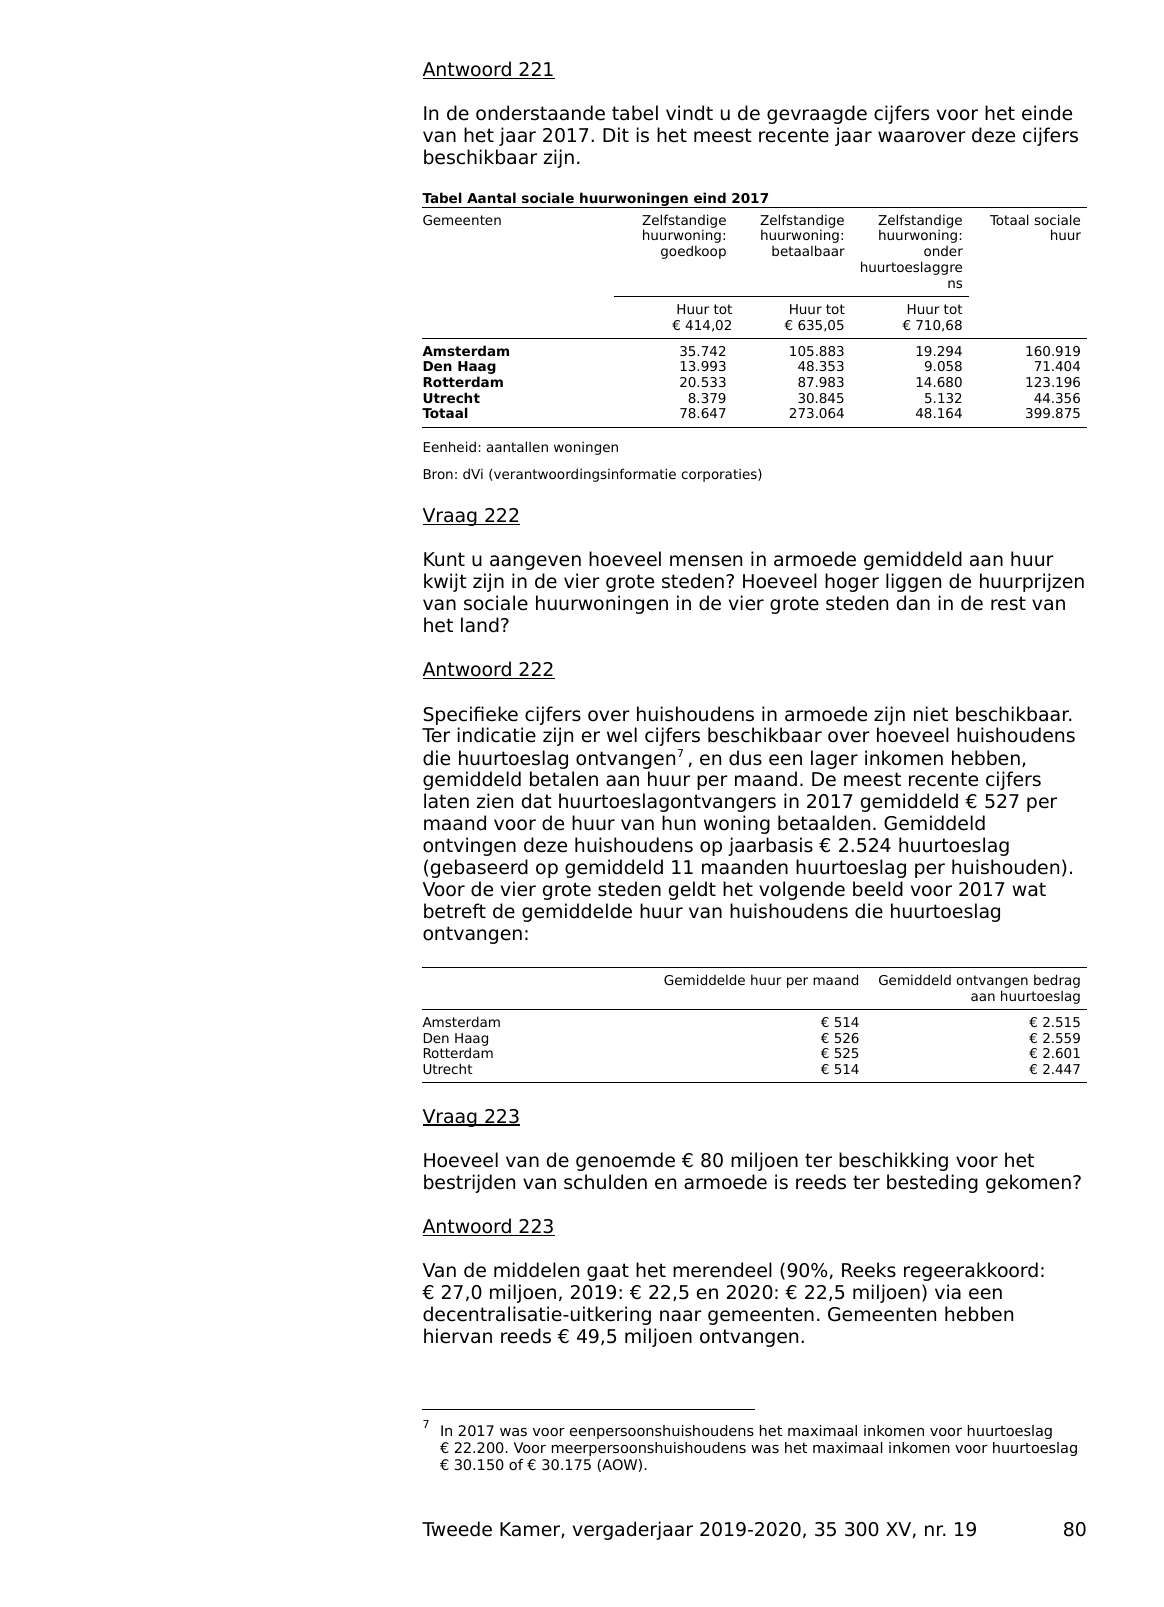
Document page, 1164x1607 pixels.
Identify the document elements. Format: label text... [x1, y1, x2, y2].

text Van de middelen gaat het merendeel (90%, Reeks regeerakkoord: € 27,0 miljoen, 2019: € 22,5 en 2020: € 22,5 miljoen) via een decentralisatie-uitkering naar gemeenten. Gemeenten hebben hiervan reeds € 49,5 miljoen ontvangen. [422, 1260, 1087, 1348]
table_header Tabel Aantal sociale huurwoningen eind 2017 [422, 191, 1087, 207]
table_cell Huur tot € 710,68 [850, 297, 968, 338]
table_cell Utrecht [422, 391, 614, 406]
text Hoeveel van de genoemde € 80 miljoen ter beschikking voor het bestrijden van schulden en armoede is reeds ter besteding gekomen? [422, 1150, 1087, 1194]
table_cell 30.845 [732, 391, 850, 406]
subtitle Antwoord 223 [422, 1216, 1087, 1238]
table_cell Rotterdam [422, 375, 614, 391]
subtitle Antwoord 221 [422, 59, 1087, 81]
table_cell 14.680 [850, 375, 968, 391]
table_cell Utrecht [422, 1062, 644, 1082]
table_cell € 526 [644, 1030, 865, 1046]
table_cell Gemeenten [422, 208, 614, 338]
table_header Gemiddelde huur per maand [644, 968, 865, 1009]
table_cell Den Haag [422, 1030, 644, 1046]
table_cell 20.533 [614, 375, 732, 391]
table_cell € 2.515 [865, 1010, 1087, 1030]
subtitle Vraag 222 [422, 505, 1087, 527]
subtitle Antwoord 222 [422, 659, 1087, 681]
table_cell 19.294 [850, 339, 968, 359]
table_cell Zelfstandige huurwoning: betaalbaar [732, 208, 850, 296]
table_cell € 2.559 [865, 1030, 1087, 1046]
table_cell 5.132 [850, 391, 968, 406]
text Kunt u aangeven hoeveel mensen in armoede gemiddeld aan huur kwijt zijn in de vier grote steden? Hoeveel hoger liggen de huurprijzen van sociale huurwoningen in de vier grote steden dan in de rest van het land? [422, 549, 1087, 637]
text In 2017 was voor eenpersoonshuishoudens het maximaal inkomen voor huurtoeslag € 22.200. Voor meerpersoonshuishoudens was het maximaal inkomen voor huurtoeslag € 30.150 of € 30.175 (AOW). [422, 1418, 1087, 1474]
table_cell Amsterdam [422, 1010, 644, 1030]
table_cell Zelfstandige huurwoning: goedkoop [614, 208, 732, 296]
text Voor de vier grote steden geldt het volgende beeld voor 2017 wat betreft de gemiddelde huur van huishoudens die huurtoeslag ontvangen: [422, 879, 1087, 945]
table_cell 48.353 [732, 359, 850, 375]
text In de onderstaande tabel vindt u de gevraagde cijfers voor het einde van het jaar 2017. Dit is het meest recente jaar waarover deze cijfers beschikbaar zijn. [422, 103, 1087, 169]
table_cell Zelfstandige huurwoning: onder huurtoeslaggrens [850, 208, 968, 296]
table_cell 9.058 [850, 359, 968, 375]
table_header Gemiddeld ontvangen bedrag aan huurtoeslag [865, 968, 1087, 1009]
table_cell 105.883 [732, 339, 850, 359]
table_cell € 525 [644, 1046, 865, 1062]
table_cell 35.742 [614, 339, 732, 359]
table_cell 71.404 [969, 359, 1087, 375]
table_cell Amsterdam [422, 339, 614, 359]
table_cell Rotterdam [422, 1046, 644, 1062]
table_cell € 2.447 [865, 1062, 1087, 1082]
table_cell 87.983 [732, 375, 850, 391]
table_cell 273.064 [732, 406, 850, 427]
table_cell Totaal [422, 406, 614, 427]
table_cell 78.647 [614, 406, 732, 427]
table_header [422, 968, 644, 1009]
table_cell 48.164 [850, 406, 968, 427]
table_cell 44.356 [969, 391, 1087, 406]
text Specifieke cijfers over huishoudens in armoede zijn niet beschikbaar. Ter indicatie zijn er wel cijfers beschikbaar over hoeveel huishoudens die huurtoeslag ontvangen, en dus een lager inkomen hebben, gemiddeld betalen aan huur per maand. De meest recente cijfers laten zien dat huurtoeslagontvangers in 2017 gemiddeld € 527 per maand voor de huur van hun woning betaalden. Gemiddeld ontvingen deze huishoudens op jaarbasis € 2.524 huurtoeslag (gebaseerd op gemiddeld 11 maanden huurtoeslag per huishouden). [422, 703, 1087, 879]
table_cell € 514 [644, 1010, 865, 1030]
table_cell € 2.601 [865, 1046, 1087, 1062]
table_cell Den Haag [422, 359, 614, 375]
subtitle Vraag 223 [422, 1106, 1087, 1127]
table_cell 399.875 [969, 406, 1087, 427]
table_cell Totaal sociale huur [969, 208, 1087, 338]
table_cell 123.196 [969, 375, 1087, 391]
table_cell € 514 [644, 1062, 865, 1082]
table_cell Eenheid: aantallen woningen Bron: dVi (verantwoordingsinformatie corporaties) [422, 428, 1087, 483]
table_cell Huur tot € 635,05 [732, 297, 850, 338]
table_cell 8.379 [614, 391, 732, 406]
table_cell 160.919 [969, 339, 1087, 359]
table_cell 13.993 [614, 359, 732, 375]
table_cell Huur tot € 414,02 [614, 297, 732, 338]
